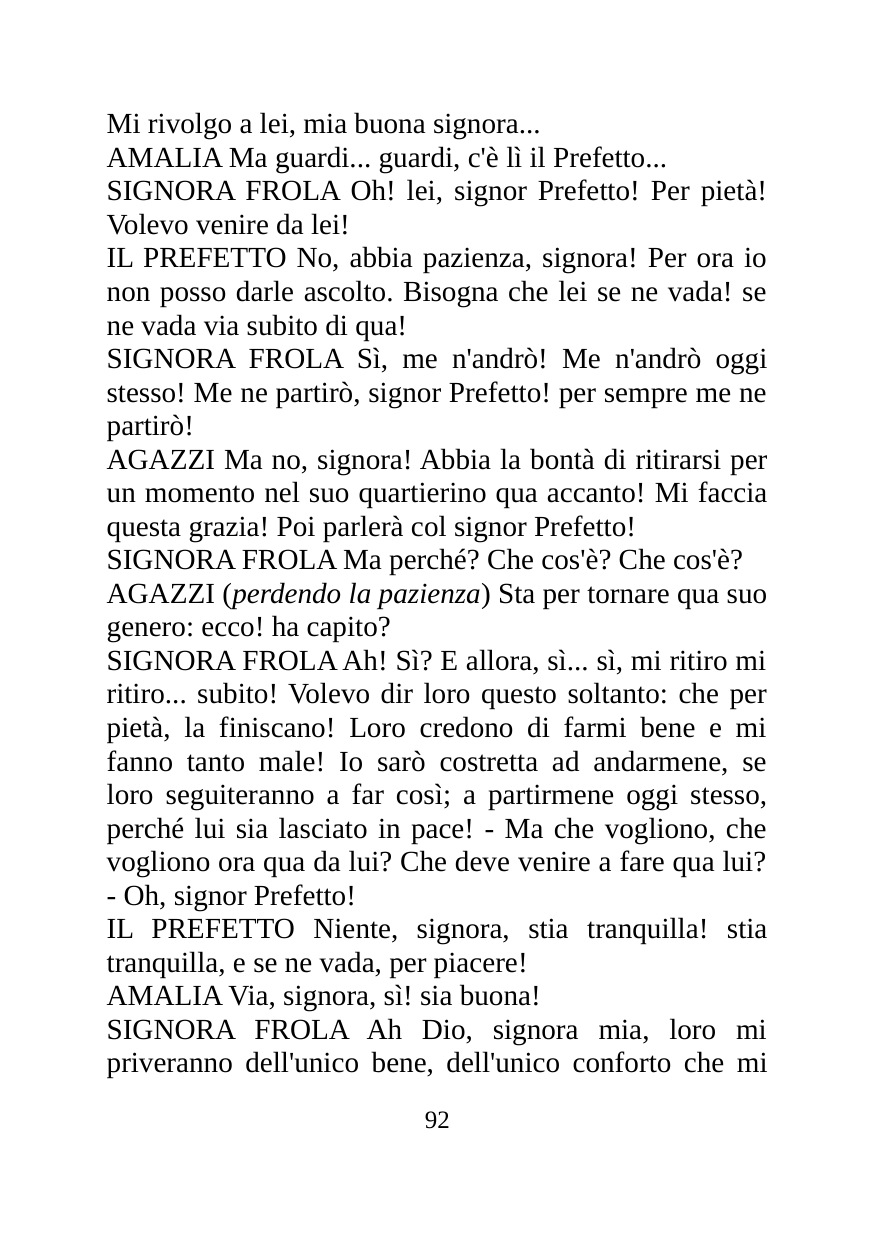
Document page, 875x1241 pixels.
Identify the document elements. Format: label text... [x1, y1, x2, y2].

text SIGNORA FROLA Ah Dio, signora mia, loro mi priveranno dell'unico bene, dell'unico conforto che mi [106, 1012, 768, 1079]
text SIGNORA FROLA Ah! Sì? E allora, sì... sì, mi ritiro mi ritiro... subito! Volevo dir loro questo soltanto: che per pietà, la finiscano! Loro credono di farmi bene e mi fanno tanto male! Io sarò costretta ad andarmene, se loro seguiteranno a far così; a partirmene oggi stesso, perché lui sia lasciato in pace! - Ma che vogliono, che vogliono ora qua da lui? Che deve venire a fare qua lui? - Oh, signor Prefetto! [106, 643, 768, 911]
text IL PREFETTO No, abbia pazienza, signora! Per ora io non posso darle ascolto. Bisogna che lei se ne vada! se ne vada via subito di qua! [106, 241, 768, 341]
text AMALIA Via, signora, sì! sia buona! [106, 978, 768, 1012]
text SIGNORA FROLA Ma perché? Che cos'è? Che cos'è? [106, 542, 768, 576]
text SIGNORA FROLA Sì, me n'andrò! Me n'andrò oggi stesso! Me ne partirò, signor Prefetto! per sempre me ne partirò! [106, 341, 768, 442]
text SIGNORA FROLA Oh! lei, signor Prefetto! Per pietà! Volevo venire da lei! [106, 173, 768, 241]
text IL PREFETTO Niente, signora, stia tranquilla! stia tranquilla, e se ne vada, per piacere! [106, 911, 768, 978]
text AMALIA Ma guardi... guardi, c'è lì il Prefetto... [106, 140, 768, 173]
text AGAZZI (perdendo la pazienza) Sta per tornare qua suo genero: ecco! ha capito? [106, 576, 768, 643]
text Mi rivolgo a lei, mia buona signora... [106, 106, 768, 140]
text AGAZZI Ma no, signora! Abbia la bontà di ritirarsi per un momento nel suo quartierino qua accanto! Mi faccia questa grazia! Poi parlerà col signor Prefetto! [106, 442, 768, 542]
